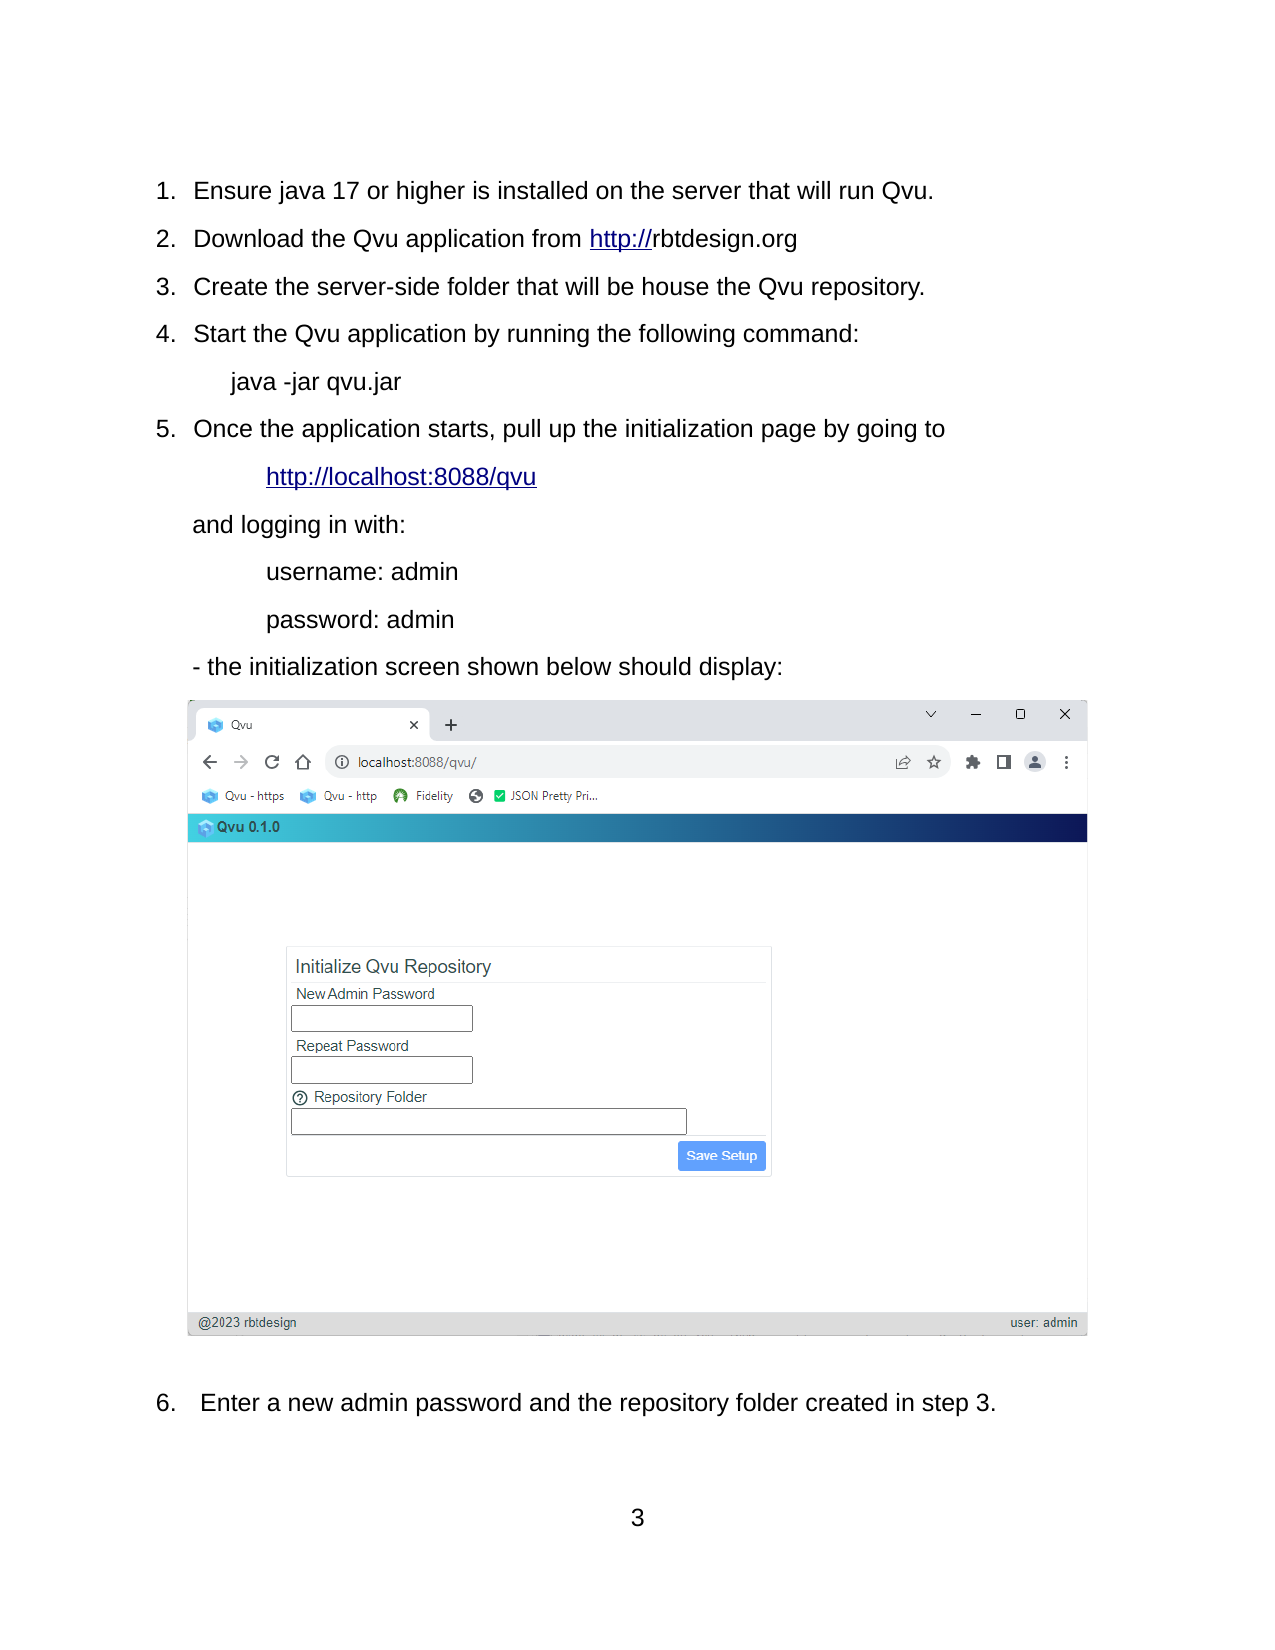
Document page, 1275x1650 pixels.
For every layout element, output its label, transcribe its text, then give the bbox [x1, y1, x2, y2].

list Enter a new admin password and the repository folder created in step 3. [156, 1388, 1157, 1416]
text and logging in with: [118, 509, 1157, 538]
list Start the Qvu application by running the following command: [156, 319, 1157, 348]
text password: admin [118, 605, 1157, 633]
list Download the Qvu application from http://rbtdesign.org [156, 224, 1157, 253]
list java -jar qvu.jar [193, 367, 1157, 396]
list Once the application starts, pull up the initialization page by going to [156, 414, 1157, 443]
text - the initialization screen shown below should display: [118, 652, 1157, 681]
text username: admin [118, 557, 1157, 586]
text http://localhost:8088/qvu [118, 462, 1157, 491]
list Create the server-side folder that will be house the Qvu repository. [156, 272, 1157, 300]
picture [187, 700, 1088, 1336]
list Ensure java 17 or higher is installed on the server that will run Qvu. [156, 176, 1157, 205]
